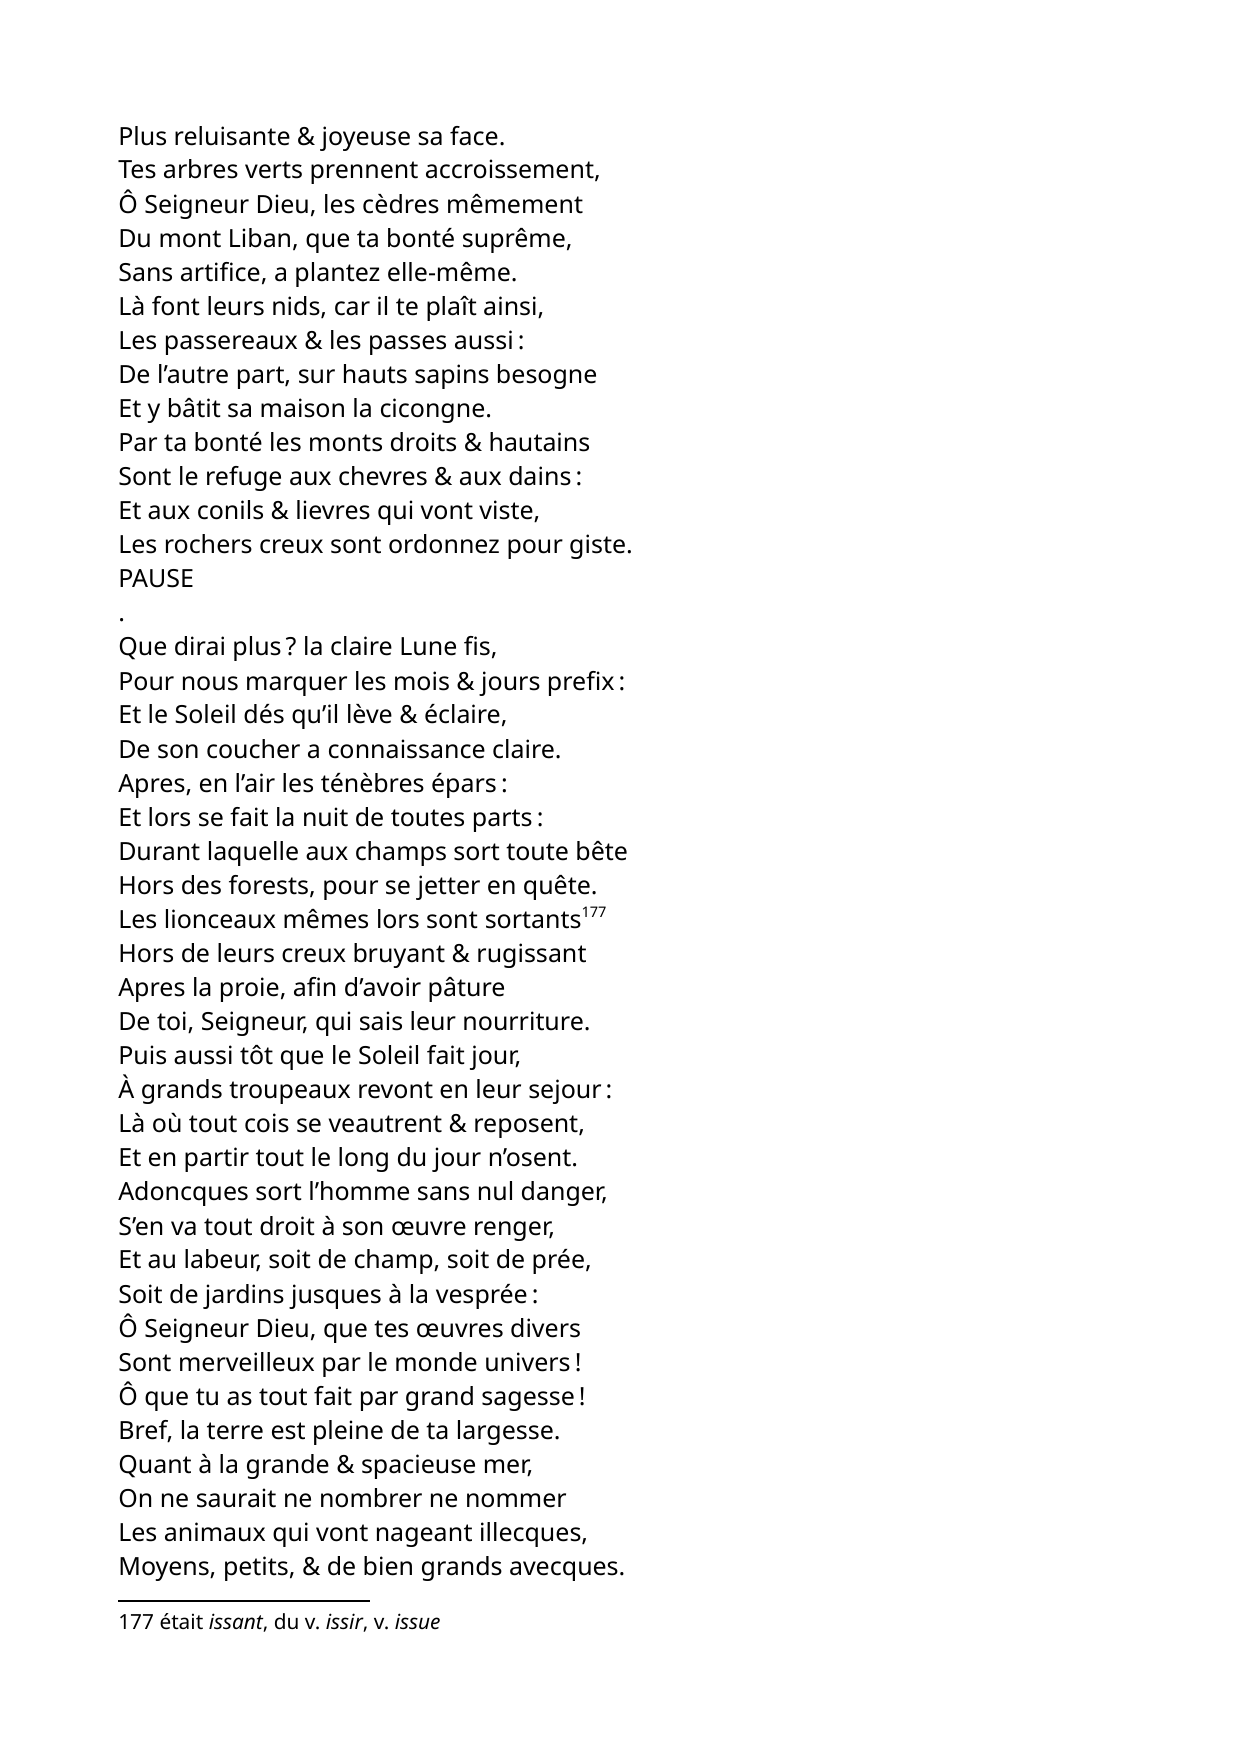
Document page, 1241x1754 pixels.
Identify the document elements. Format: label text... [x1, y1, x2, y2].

text Du mont Liban, que ta bonté suprême, [118, 220, 1122, 254]
text On ne saurait ne nombrer ne nommer [118, 1481, 1122, 1515]
text Apres la proie, afin d’avoir pâture [118, 970, 1122, 1004]
text Et au labeur, soit de champ, soit de prée, [118, 1242, 1122, 1276]
text Soit de jardins jusques à la vesprée : [118, 1276, 1122, 1310]
text Tes arbres verts prennent accroissement, [118, 152, 1122, 186]
text Sont merveilleux par le monde univers ! [118, 1344, 1122, 1378]
text Ô Seigneur Dieu, que tes œuvres divers [118, 1310, 1122, 1344]
text Les rochers creux sont ordonnez pour giste. [118, 527, 1122, 561]
text Les passereaux & les passes aussi : [118, 322, 1122, 357]
text Sont le refuge aux chevres & aux dains : [118, 459, 1122, 493]
text Les animaux qui vont nageant illecques, [118, 1515, 1122, 1549]
text À grands troupeaux revont en leur sejour : [118, 1072, 1122, 1106]
text De l’autre part, sur hauts sapins besogne [118, 357, 1122, 391]
text Et en partir tout le long du jour n’osent. [118, 1140, 1122, 1174]
text Bref, la terre est pleine de ta largesse. [118, 1412, 1122, 1447]
text Là où tout cois se veautrent & reposent, [118, 1106, 1122, 1140]
text Sans artifice, a plantez elle-même. [118, 254, 1122, 288]
text Moyens, petits, & de bien grands avecques. [118, 1549, 1122, 1583]
text était issant, du v. issir, v. issue [118, 1607, 1122, 1636]
text Puis aussi tôt que le Soleil fait jour, [118, 1038, 1122, 1072]
text Hors de leurs creux bruyant & rugissant [118, 936, 1122, 970]
text Ô que tu as tout fait par grand sagesse ! [118, 1378, 1122, 1412]
text S’en va tout droit à son œuvre renger, [118, 1208, 1122, 1242]
text Et y bâtit sa maison la cicongne. [118, 391, 1122, 425]
text Ô Seigneur Dieu, les cèdres mêmement [118, 186, 1122, 220]
text PAUSE [118, 561, 1122, 595]
text Quant à la grande & spacieuse mer, [118, 1447, 1122, 1481]
text Et aux conils & lievres qui vont viste, [118, 493, 1122, 527]
text Hors des forests, pour se jetter en quête. [118, 867, 1122, 902]
text Pour nous marquer les mois & jours prefix : [118, 663, 1122, 697]
text Par ta bonté les monts droits & hautains [118, 425, 1122, 459]
text Et le Soleil dés qu’il lève & éclaire, [118, 697, 1122, 731]
text Plus reluisante & joyeuse sa face. [118, 118, 1122, 152]
text Que dirai plus ? la claire Lune fis, [118, 629, 1122, 663]
text Adoncques sort l’homme sans nul danger, [118, 1174, 1122, 1208]
text . [118, 595, 1122, 629]
text De toi, Seigneur, qui sais leur nourriture. [118, 1004, 1122, 1038]
text Et lors se fait la nuit de toutes parts : [118, 799, 1122, 833]
text Durant laquelle aux champs sort toute bête [118, 833, 1122, 867]
text Les lionceaux mêmes lors sont sortants [118, 902, 1122, 936]
text Là font leurs nids, car il te plaît ainsi, [118, 288, 1122, 322]
text De son coucher a connaissance claire. [118, 731, 1122, 765]
text Apres, en l’air les ténèbres épars : [118, 765, 1122, 799]
